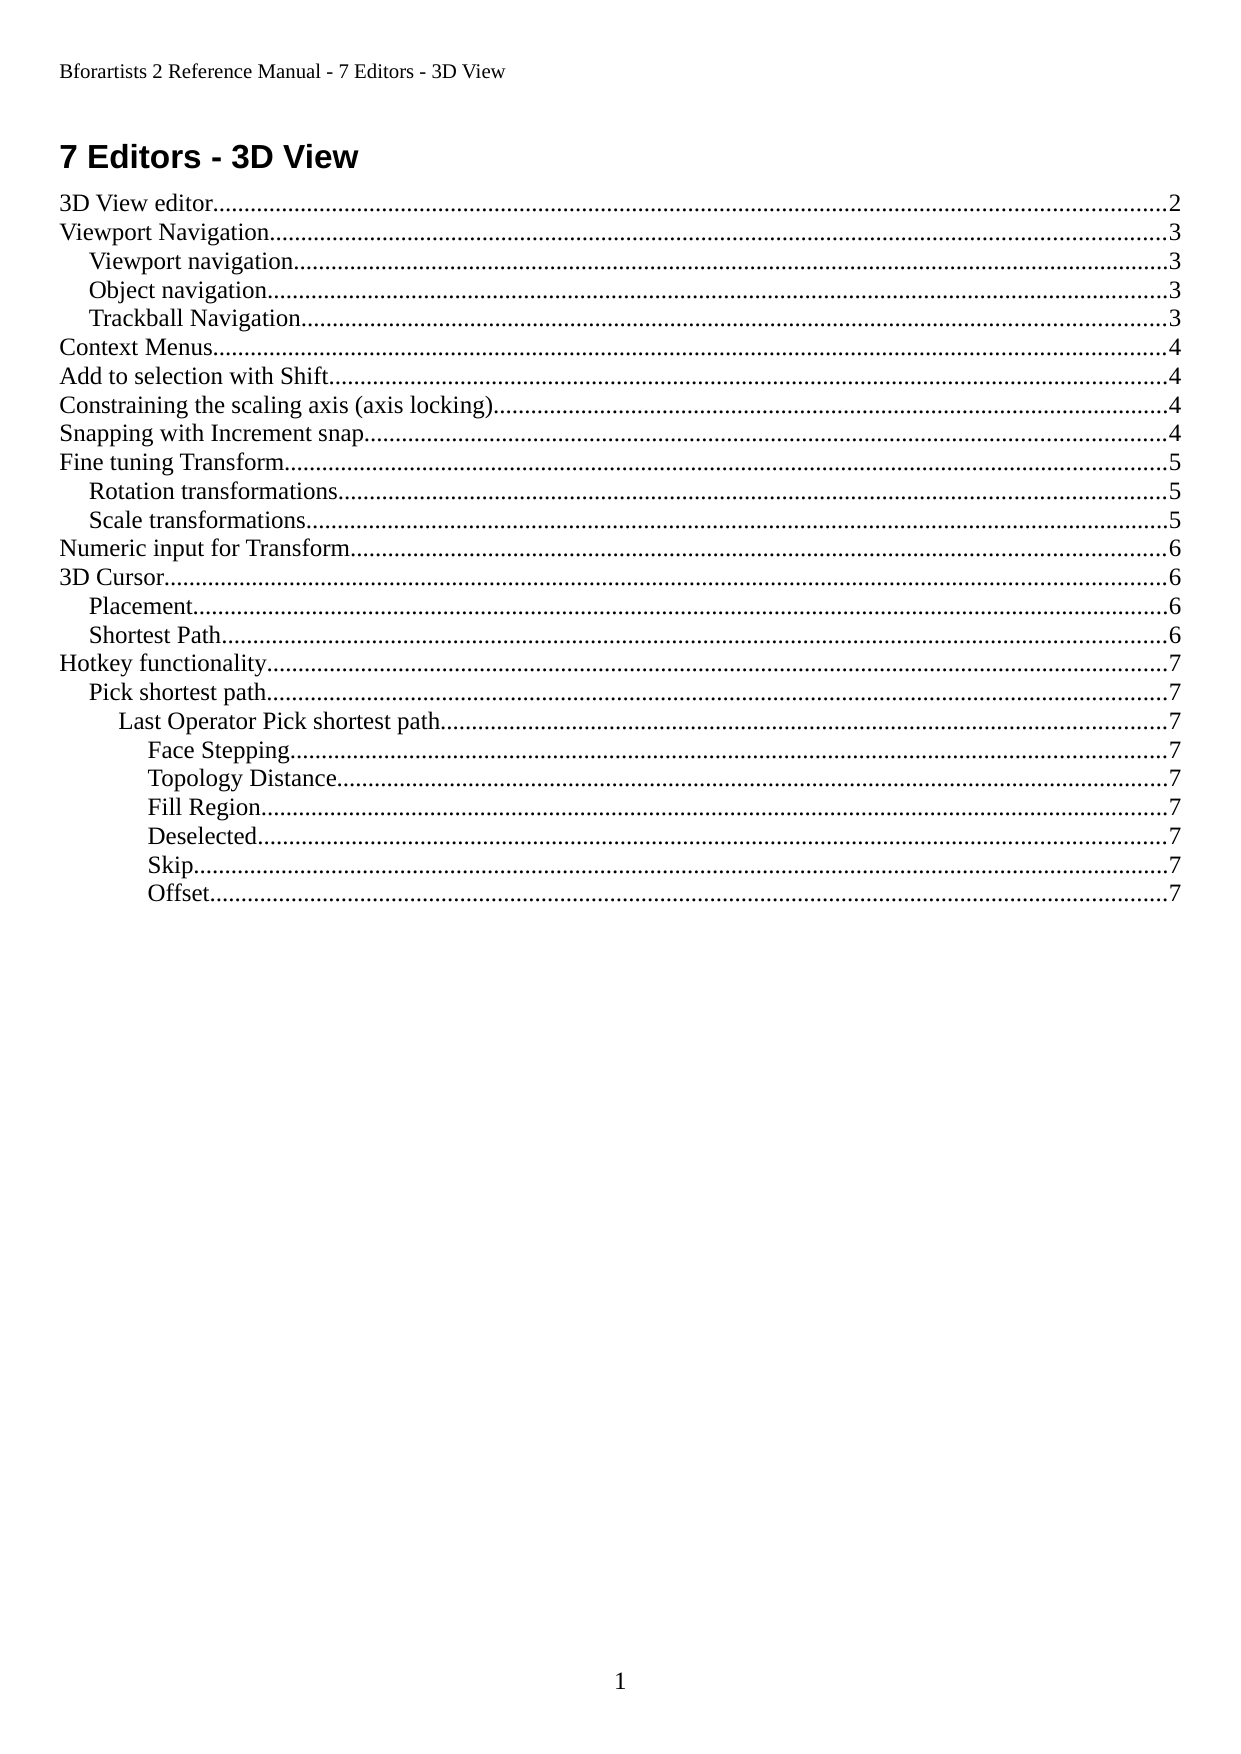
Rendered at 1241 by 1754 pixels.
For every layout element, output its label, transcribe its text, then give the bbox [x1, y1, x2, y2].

text Offset 7 [147, 878, 1181, 907]
text Numeric input for Transform 6 [59, 533, 1181, 562]
text Skip 7 [147, 850, 1181, 878]
text Fill Region 7 [147, 792, 1181, 821]
subtitle 7 Editors - 3D View [59, 138, 1181, 176]
text Deselected 7 [147, 821, 1181, 850]
text Face Stepping 7 [147, 735, 1181, 763]
text 3D View editor 2 [59, 188, 1181, 217]
text Placement 6 [88, 591, 1181, 620]
text Pick shortest path 7 [88, 677, 1181, 706]
text Viewport navigation 3 [88, 246, 1181, 275]
text Topology Distance 7 [147, 763, 1181, 792]
text Fine tuning Transform 5 [59, 447, 1181, 476]
text Snapping with Increment snap 4 [59, 418, 1181, 447]
text 3D Cursor 6 [59, 562, 1181, 591]
text Scale transformations 5 [88, 505, 1181, 533]
text Shortest Path 6 [88, 620, 1181, 648]
text Object navigation 3 [88, 275, 1181, 303]
text Rotation transformations 5 [88, 476, 1181, 505]
text Last Operator Pick shortest path 7 [118, 706, 1181, 735]
text Viewport Navigation 3 [59, 217, 1181, 246]
text Add to selection with Shift 4 [59, 361, 1181, 390]
text Context Menus 4 [59, 332, 1181, 361]
text Trackball Navigation 3 [88, 303, 1181, 332]
text Constraining the scaling axis (axis locking) 4 [59, 390, 1181, 418]
text Hotkey functionality 7 [59, 648, 1181, 677]
